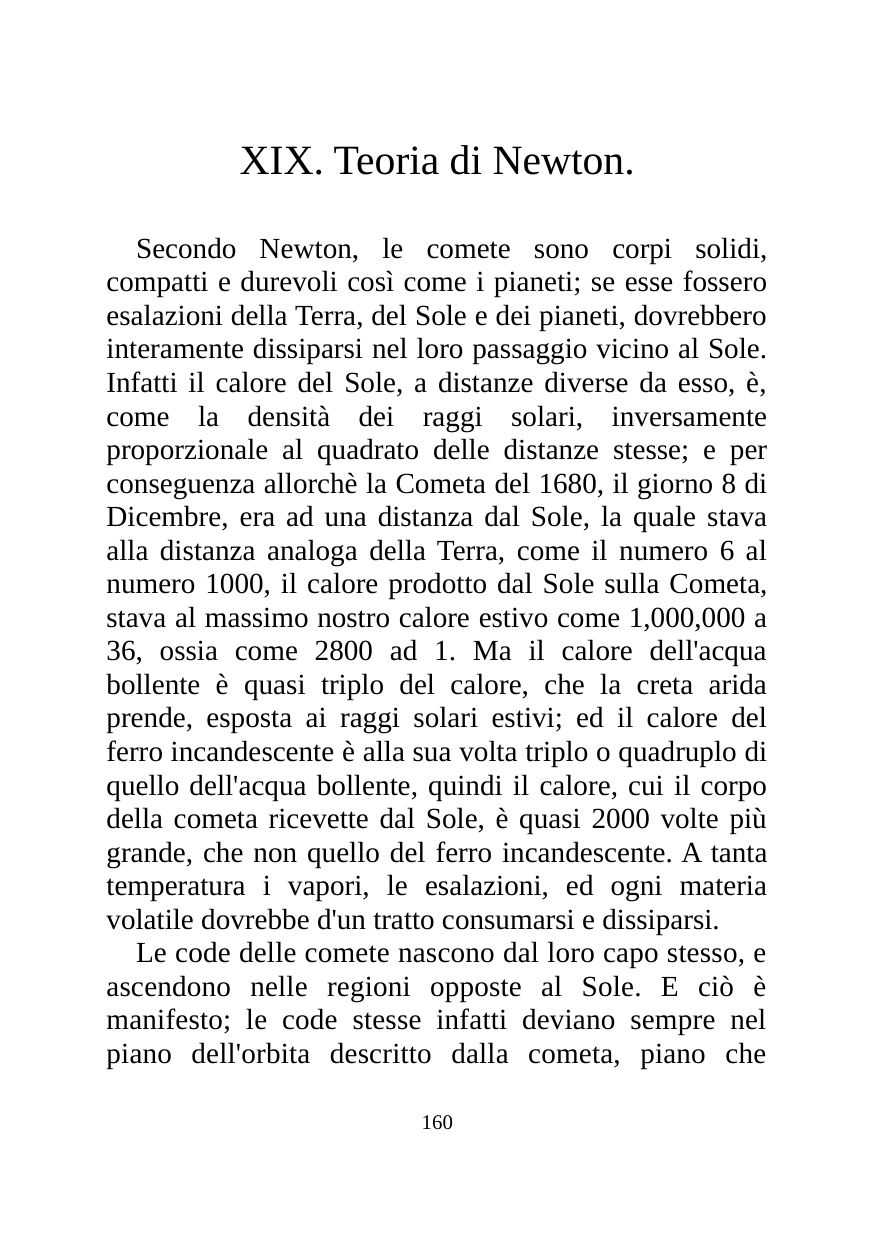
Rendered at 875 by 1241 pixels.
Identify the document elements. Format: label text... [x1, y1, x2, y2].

text Secondo Newton, le comete sono corpi solidi, compatti e durevoli così come i pianeti; se esse fossero esalazioni della Terra, del Sole e dei pianeti, dovrebbero interamente dissiparsi nel loro passaggio vicino al Sole. Infatti il calore del Sole, a distanze diverse da esso, è, come la densità dei raggi solari, inversamente proporzionale al quadrato delle distanze stesse; e per conseguenza allorchè la Cometa del 1680, il giorno 8 di Dicembre, era ad una distanza dal Sole, la quale stava alla distanza analoga della Terra, come il numero 6 al numero 1000, il calore prodotto dal Sole sulla Cometa, stava al massimo nostro calore estivo come 1,000,000 a 36, ossia come 2800 ad 1. Ma il calore dell'acqua bollente è quasi triplo del calore, che la creta arida prende, esposta ai raggi solari estivi; ed il calore del ferro incandescente è alla sua volta triplo o quadruplo di quello dell'acqua bollente, quindi il calore, cui il corpo della cometa ricevette dal Sole, è quasi 2000 volte più grande, che non quello del ferro incandescente. A tanta temperatura i vapori, le esalazioni, ed ogni materia volatile dovrebbe d'un tratto consumarsi e dissiparsi. [106, 231, 768, 935]
text Le code delle comete nascono dal loro capo stesso, e ascendono nelle regioni opposte al Sole. E ciò è manifesto; le code stesse infatti deviano sempre nel piano dell'orbita descritto dalla cometa, piano che [106, 935, 768, 1069]
subtitle XIX. Teoria di Newton. [106, 136, 768, 184]
